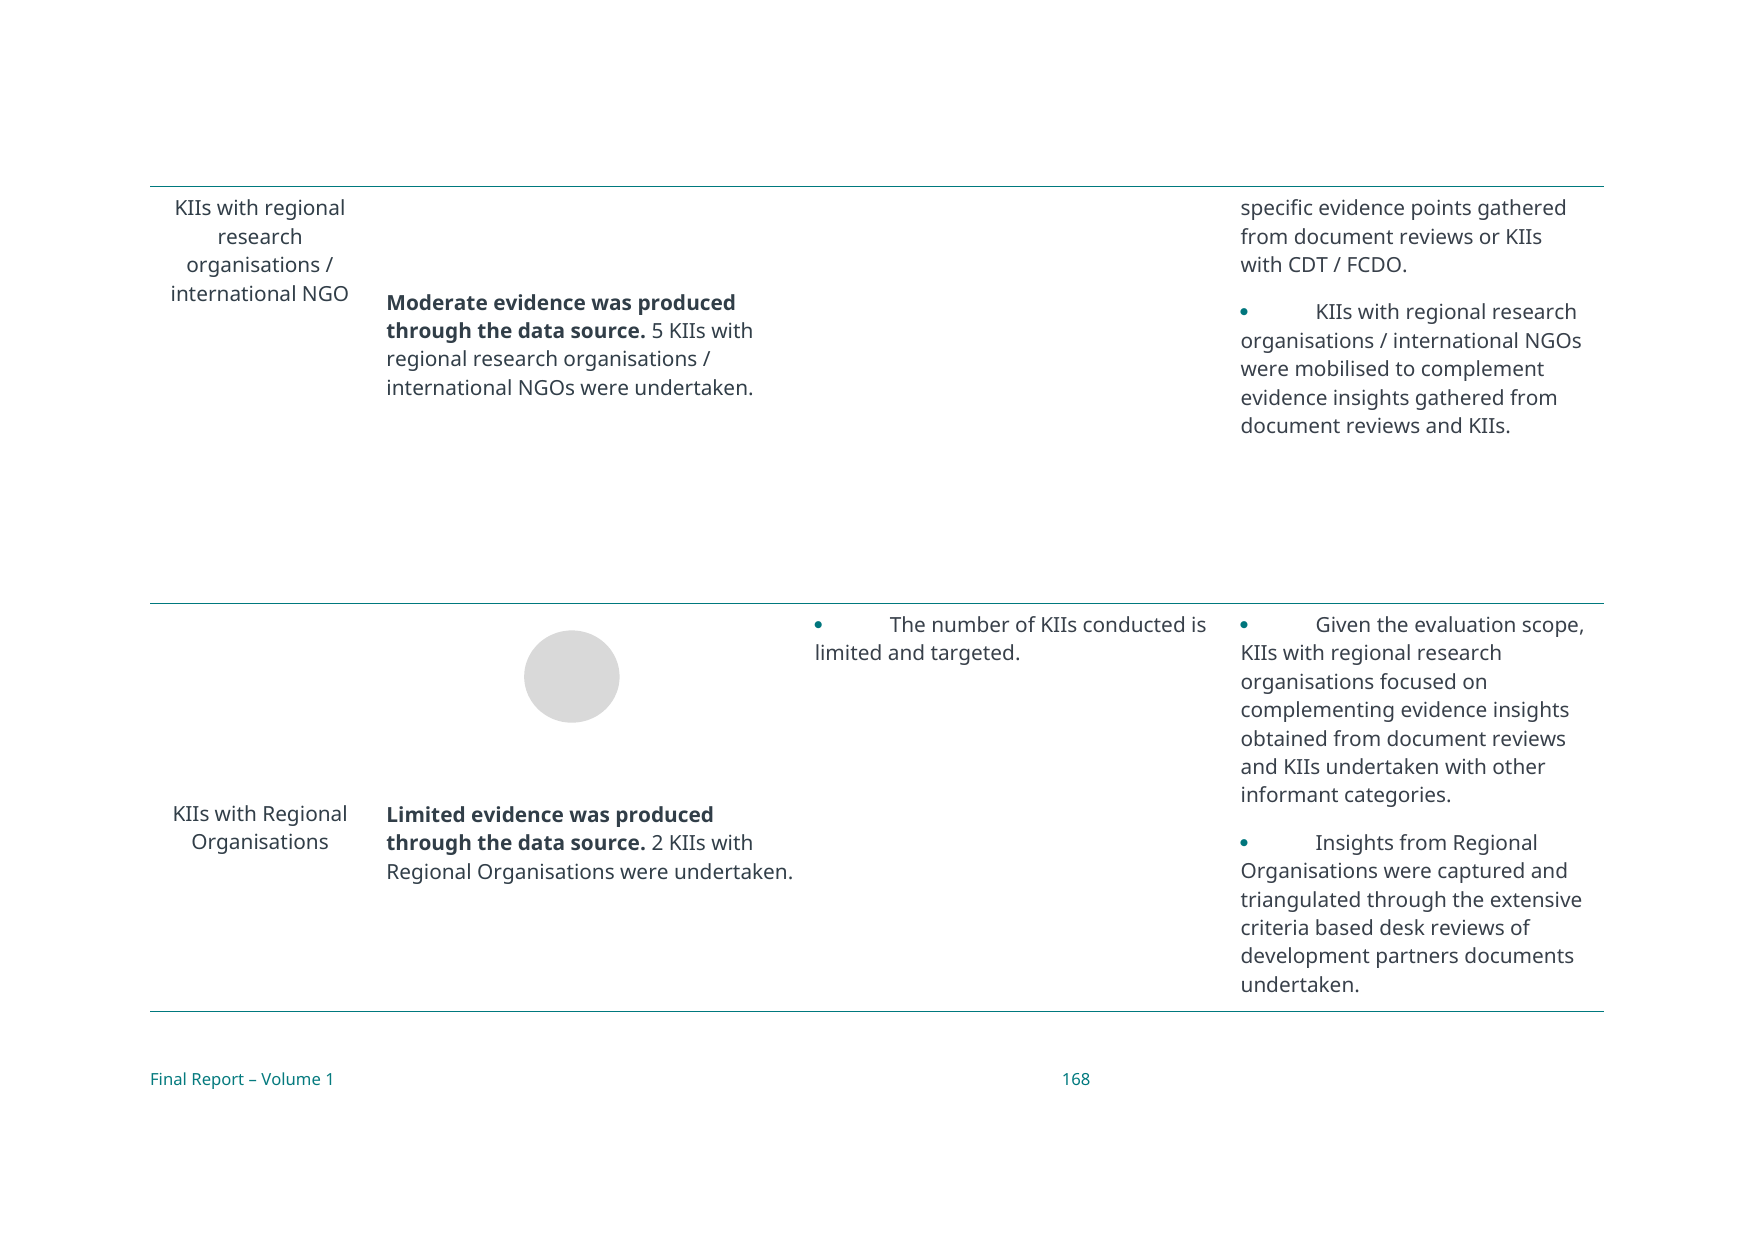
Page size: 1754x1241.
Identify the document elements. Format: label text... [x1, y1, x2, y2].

table_cell Moderate evidence was produced through the data source. 5 KIIs with regional research organisations / international NGOs were undertaken. [386, 187, 814, 603]
table_cell KIIs with regional research organisations / international NGO [150, 187, 386, 603]
table_cell [815, 187, 1240, 603]
table_cell Limited evidence was produced through the data source. 2 KIIs with Regional Organisations were undertaken. [386, 604, 814, 1011]
table_cell The number of KIIs conducted is limited and targeted. [815, 604, 1240, 1011]
table_cell Given the evaluation scope, KIIs with regional research organisations focused on complementing evidence insights obtained from document reviews and KIIs undertaken with other informant categories. Insights from Regional Organisations were captured and triangulated through the extensive criteria based desk reviews of development partners documents undertaken. [1240, 604, 1604, 1011]
table_cell specific evidence points gathered from document reviews or KIIs with CDT / FCDO. KIIs with regional research organisations / international NGOs were mobilised to complement evidence insights gathered from document reviews and KIIs. [1240, 187, 1604, 603]
table_cell KIIs with Regional Organisations [150, 604, 386, 1011]
